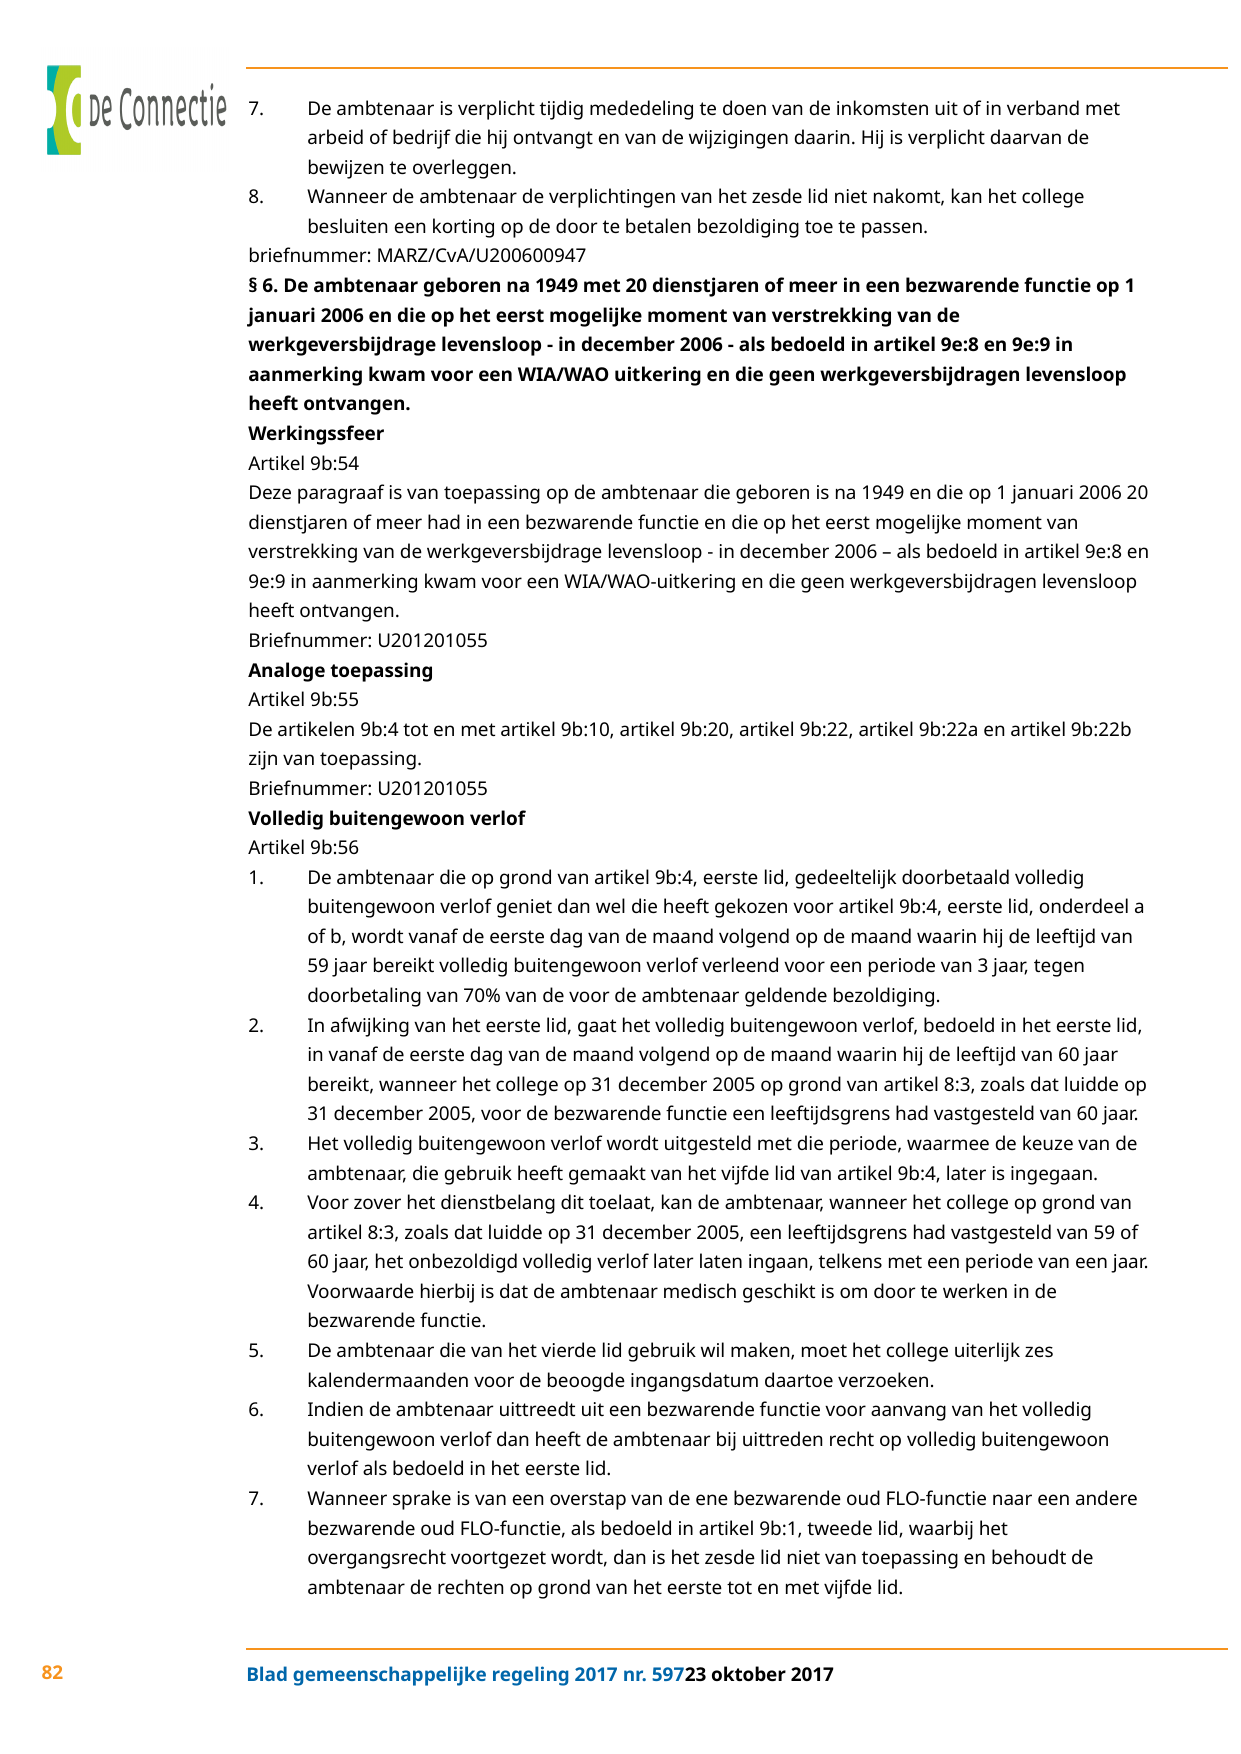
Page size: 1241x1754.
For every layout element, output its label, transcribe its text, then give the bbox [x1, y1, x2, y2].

text Analoge toepassing [248, 657, 1152, 683]
list De ambtenaar die van het vierde lid gebruik wil maken, moet het college uiterlijk zes kalendermaanden voor de beoogde ingangsdatum daartoe verzoeken. [248, 1337, 1152, 1393]
text briefnummer: MARZ/CvA/U200600947 [248, 243, 1152, 268]
list De ambtenaar die op grond van artikel 9b:4, eerste lid, gedeeltelijk doorbetaald volledig buitengewoon verlof geniet dan wel die heeft gekozen voor artikel 9b:4, eerste lid, onderdeel a of b, wordt vanaf de eerste dag van de maand volgend op de maand waarin hij de leeftijd van 59 jaar bereikt volledig buitengewoon verlof verleend voor een periode van 3 jaar, tegen doorbetaling van 70% van de voor de ambtenaar geldende bezoldiging. [248, 864, 1152, 1008]
list Wanneer de ambtenaar de verplichtingen van het zesde lid niet nakomt, kan het college besluiten een korting op de door te betalen bezoldiging toe te passen. [248, 183, 1152, 239]
text Artikel 9b:54 [248, 450, 1152, 476]
text Deze paragraaf is van toepassing op de ambtenaar die geboren is na 1949 en die op 1 januari 2006 20 dienstjaren of meer had in een bezwarende functie en die op het eerst mogelijke moment van verstrekking van de werkgeversbijdrage levensloop - in december 2006 – als bedoeld in artikel 9e:8 en 9e:9 in aanmerking kwam voor een WIA/WAO-uitkering en die geen werkgeversbijdragen levensloop heeft ontvangen. [248, 479, 1152, 623]
list In afwijking van het eerste lid, gaat het volledig buitengewoon verlof, bedoeld in het eerste lid, in vanaf de eerste dag van de maand volgend op de maand waarin hij de leeftijd van 60 jaar bereikt, wanneer het college op 31 december 2005 op grond van artikel 8:3, zoals dat luidde op 31 december 2005, voor de bezwarende functie een leeftijdsgrens had vastgesteld van 60 jaar. [248, 1012, 1152, 1126]
text Werkingssfeer [248, 420, 1152, 446]
list Het volledig buitengewoon verlof wordt uitgesteld met die periode, waarmee de keuze van de ambtenaar, die gebruik heeft gemaakt van het vijfde lid van artikel 9b:4, later is ingegaan. [248, 1130, 1152, 1186]
text Volledig buitengewoon verlof [248, 805, 1152, 831]
text Artikel 9b:56 [248, 834, 1152, 860]
list Wanneer sprake is van een overstap van de ene bezwarende oud FLO-functie naar een andere bezwarende oud FLO-functie, als bedoeld in artikel 9b:1, tweede lid, waarbij het overgangsrecht voortgezet wordt, dan is het zesde lid niet van toepassing en behoudt de ambtenaar de rechten op grond van het eerste tot en met vijfde lid. [248, 1485, 1152, 1600]
list Voor zover het dienstbelang dit toelaat, kan de ambtenaar, wanneer het college op grond van artikel 8:3, zoals dat luidde op 31 december 2005, een leeftijdsgrens had vastgesteld van 59 of 60 jaar, het onbezoldigd volledig verlof later laten ingaan, telkens met een periode van een jaar. Voorwaarde hierbij is dat de ambtenaar medisch geschikt is om door te werken in de bezwarende functie. [248, 1189, 1152, 1333]
picture [41, 47, 231, 172]
text Briefnummer: U201201055 [248, 627, 1152, 653]
list De ambtenaar is verplicht tijdig mededeling te doen van de inkomsten uit of in verband met arbeid of bedrijf die hij ontvangt en van de wijzigingen daarin. Hij is verplicht daarvan de bewijzen te overleggen. [248, 95, 1152, 180]
text De artikelen 9b:4 tot en met artikel 9b:10, artikel 9b:20, artikel 9b:22, artikel 9b:22a en artikel 9b:22b zijn van toepassing. [248, 716, 1152, 771]
text § 6. De ambtenaar geboren na 1949 met 20 dienstjaren of meer in een bezwarende functie op 1 januari 2006 en die op het eerst mogelijke moment van verstrekking van de werkgeversbijdrage levensloop - in december 2006 - als bedoeld in artikel 9e:8 en 9e:9 in aanmerking kwam voor een WIA/WAO uitkering en die geen werkgeversbijdragen levensloop heeft ontvangen. [248, 272, 1152, 416]
text Briefnummer: U201201055 [248, 775, 1152, 801]
list Indien de ambtenaar uittreedt uit een bezwarende functie voor aanvang van het volledig buitengewoon verlof dan heeft de ambtenaar bij uittreden recht op volledig buitengewoon verlof als bedoeld in het eerste lid. [248, 1396, 1152, 1481]
text Artikel 9b:55 [248, 686, 1152, 712]
